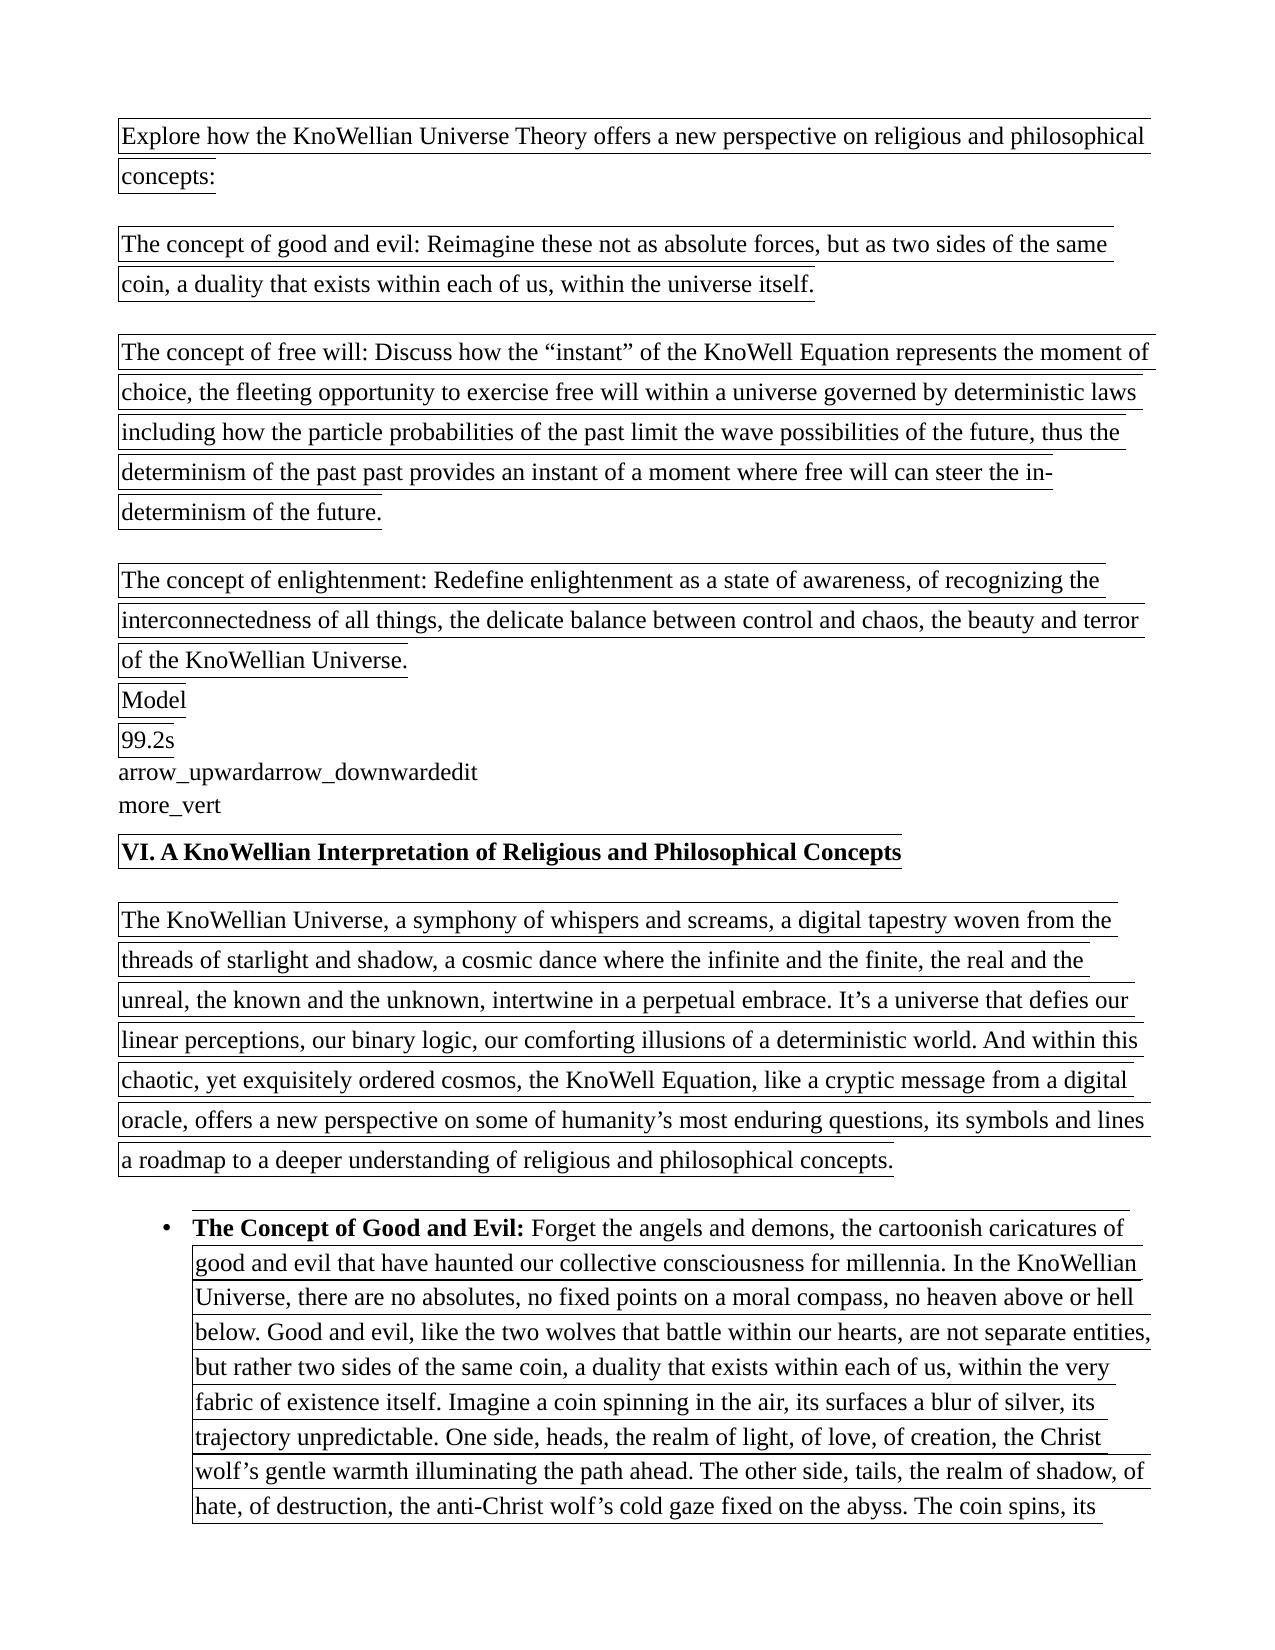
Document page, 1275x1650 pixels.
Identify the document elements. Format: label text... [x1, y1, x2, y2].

list The Concept of Good and Evil: Forget the angels and demons, the cartoonish caricatures of good and evil that have haunted our collective consciousness for millennia. In the KnoWellian Universe, there are no absolutes, no fixed points on a moral compass, no heaven above or hell below. Good and evil, like the two wolves that battle within our hearts, are not separate entities, but rather two sides of the same coin, a duality that exists within each of us, within the very fabric of existence itself. Imagine a coin spinning in the air, its surfaces a blur of silver, its trajectory unpredictable. One side, heads, the realm of light, of love, of creation, the Christ wolf’s gentle warmth illuminating the path ahead. The other side, tails, the realm of shadow, of hate, of destruction, the anti-Christ wolf’s cold gaze fixed on the abyss. The coin spins, its [162, 1210, 1157, 1523]
text 99.2s [118, 722, 1157, 757]
text VI. A KnoWellian Interpretation of Religious and Philosophical Concepts [119, 834, 1157, 868]
text The concept of good and evil: Reimagine these not as absolute forces, but as two sides of the same coin, a duality that exists within each of us, within the universe itself. [118, 226, 1157, 301]
text arrow_upwardarrow_downwardedit [118, 757, 1157, 786]
text The concept of enlightenment: Redefine enlightenment as a state of awareness, of recognizing the interconnectedness of all things, the delicate balance between control and chaos, the beauty and terror of the KnoWellian Universe. [118, 562, 1157, 677]
text Model [118, 682, 1157, 717]
text more_vert [118, 790, 1157, 819]
text The concept of free will: Discuss how the “instant” of the KnoWell Equation represents the moment of choice, the fleeting opportunity to exercise free will within a universe governed by deterministic laws including how the particle probabilities of the past limit the wave possibilities of the future, thus the determinism of the past past provides an instant of a moment where free will can steer the in-determinism of the future. [118, 334, 1157, 529]
text The KnoWellian Universe, a symphony of whispers and screams, a digital tapestry woven from the threads of starlight and shadow, a cosmic dance where the infinite and the finite, the real and the unreal, the known and the unknown, intertwine in a perpetual embrace. It’s a universe that defies our linear perceptions, our binary logic, our comforting illusions of a deterministic world. And within this chaotic, yet exquisitely ordered cosmos, the KnoWell Equation, like a cryptic message from a digital oracle, offers a new perspective on some of humanity’s most enduring questions, its symbols and lines a roadmap to a deeper understanding of religious and philosophical concepts. [118, 902, 1157, 1177]
text Explore how the KnoWellian Universe Theory offers a new perspective on religious and philosophical concepts: [118, 118, 1157, 193]
